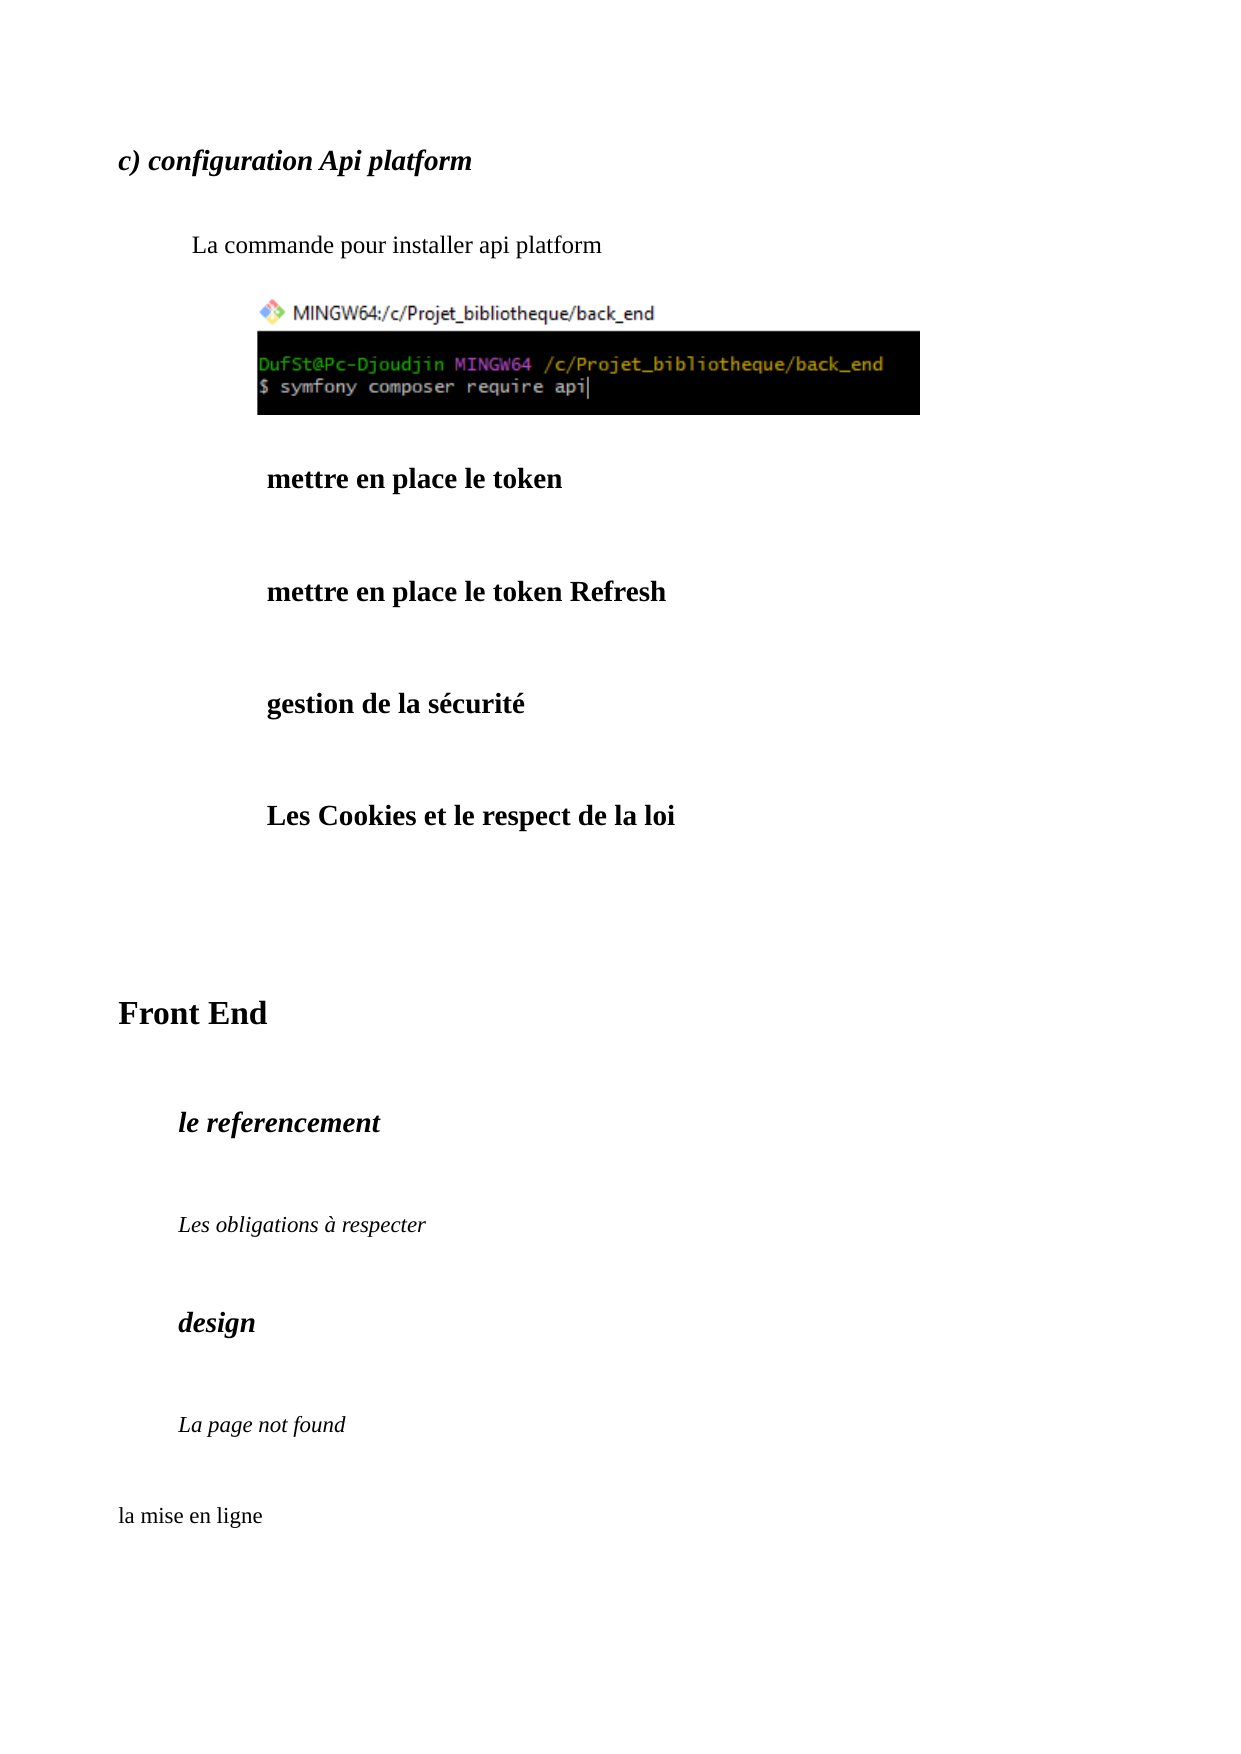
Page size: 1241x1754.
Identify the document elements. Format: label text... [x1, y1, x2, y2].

subtitle Front End [118, 993, 1122, 1032]
subtitle mettre en place le token [118, 462, 1122, 495]
subtitle la mise en ligne [118, 1502, 1122, 1528]
subtitle mettre en place le token Refresh [118, 574, 1122, 607]
subtitle Les obligations à respecter [118, 1205, 1122, 1239]
subtitle gestion de la sécurité [118, 686, 1122, 720]
subtitle le referencement [118, 1105, 1122, 1139]
subtitle design [118, 1305, 1122, 1338]
subtitle c) configuration Api platform [118, 143, 1122, 177]
picture [257, 296, 920, 415]
subtitle La page not found [118, 1405, 1122, 1438]
subtitle Les Cookies et le respect de la loi [118, 798, 1122, 832]
text La commande pour installer api platform [118, 230, 1122, 259]
